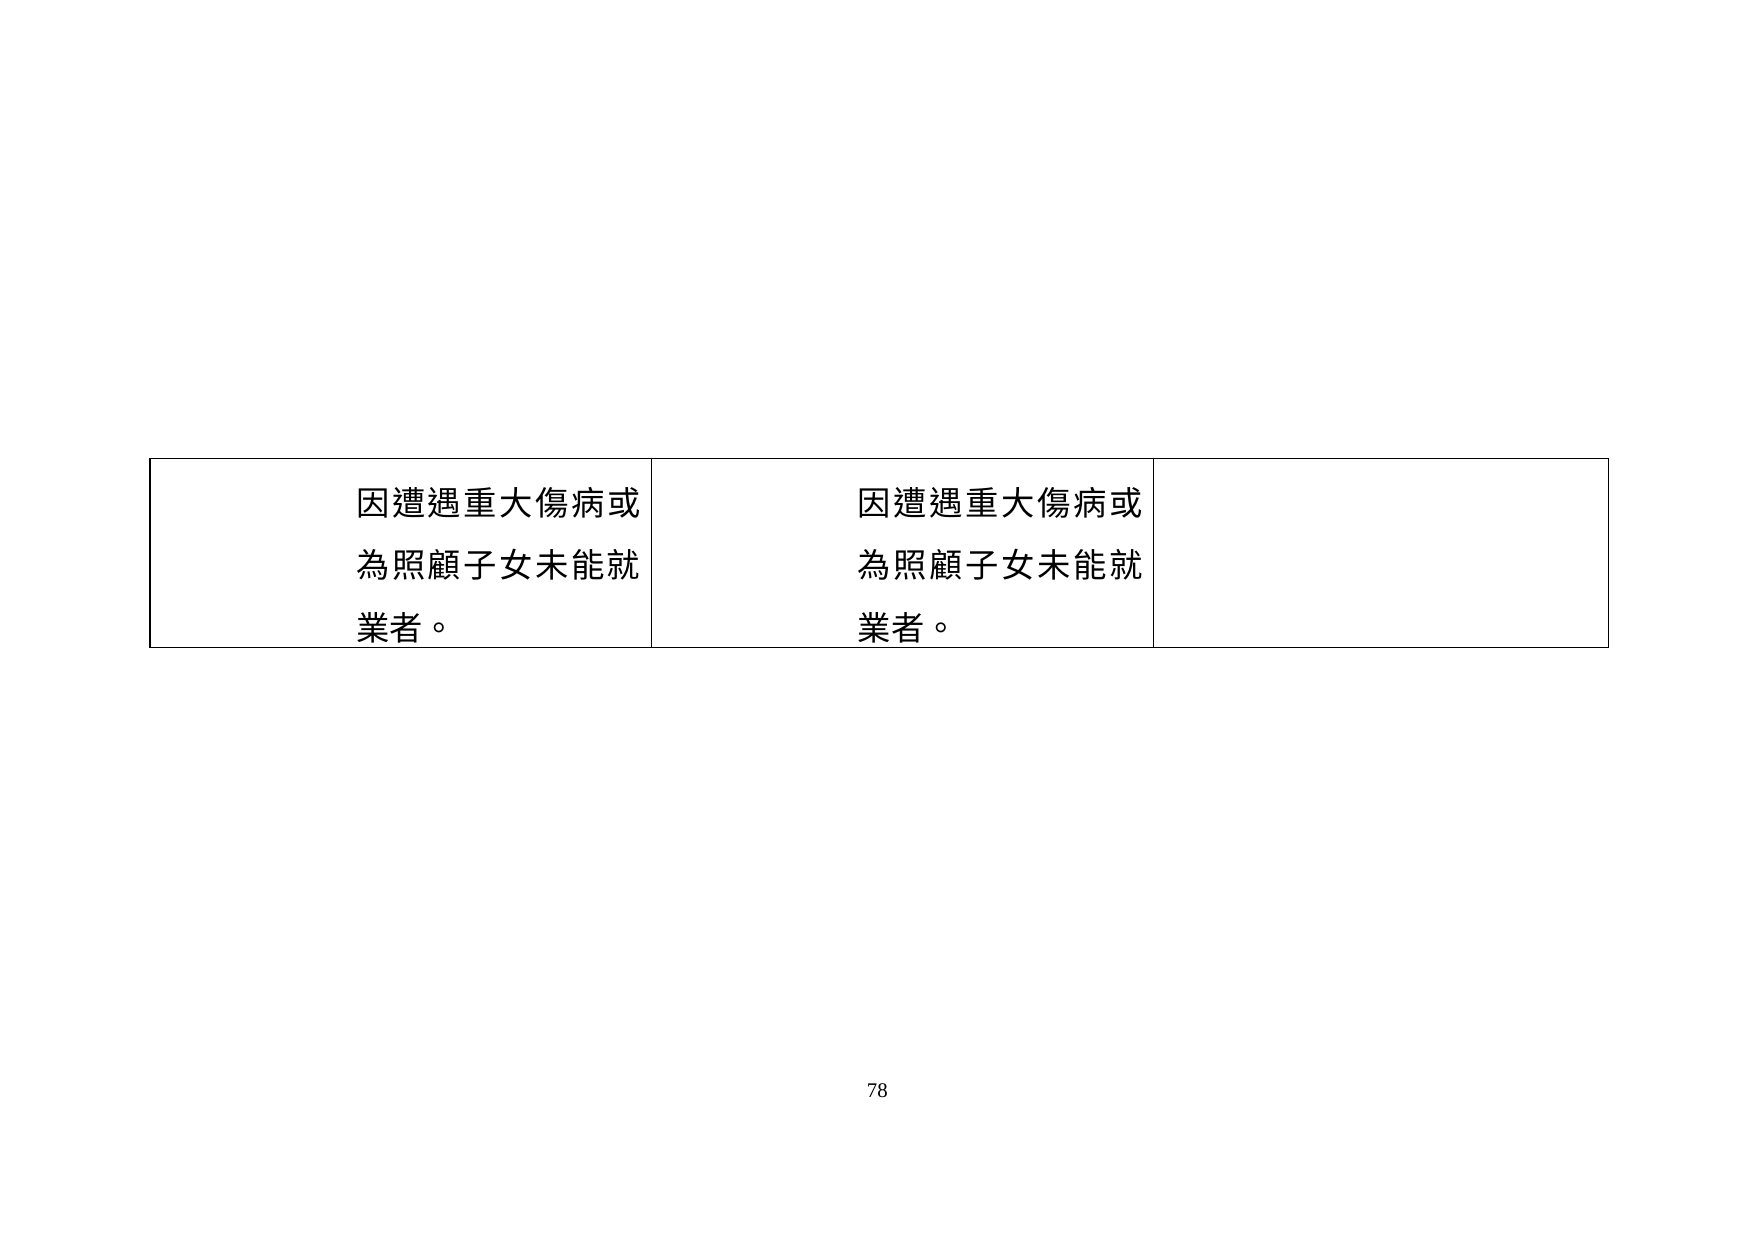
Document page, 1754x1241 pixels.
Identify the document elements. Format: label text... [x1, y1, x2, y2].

table_cell [1154, 459, 1608, 647]
table_cell 因遭遇重大傷病或為照顧子女未能就業者。 [652, 459, 1153, 647]
table_cell 因遭遇重大傷病或為照顧子女未能就業者。 [151, 459, 651, 647]
